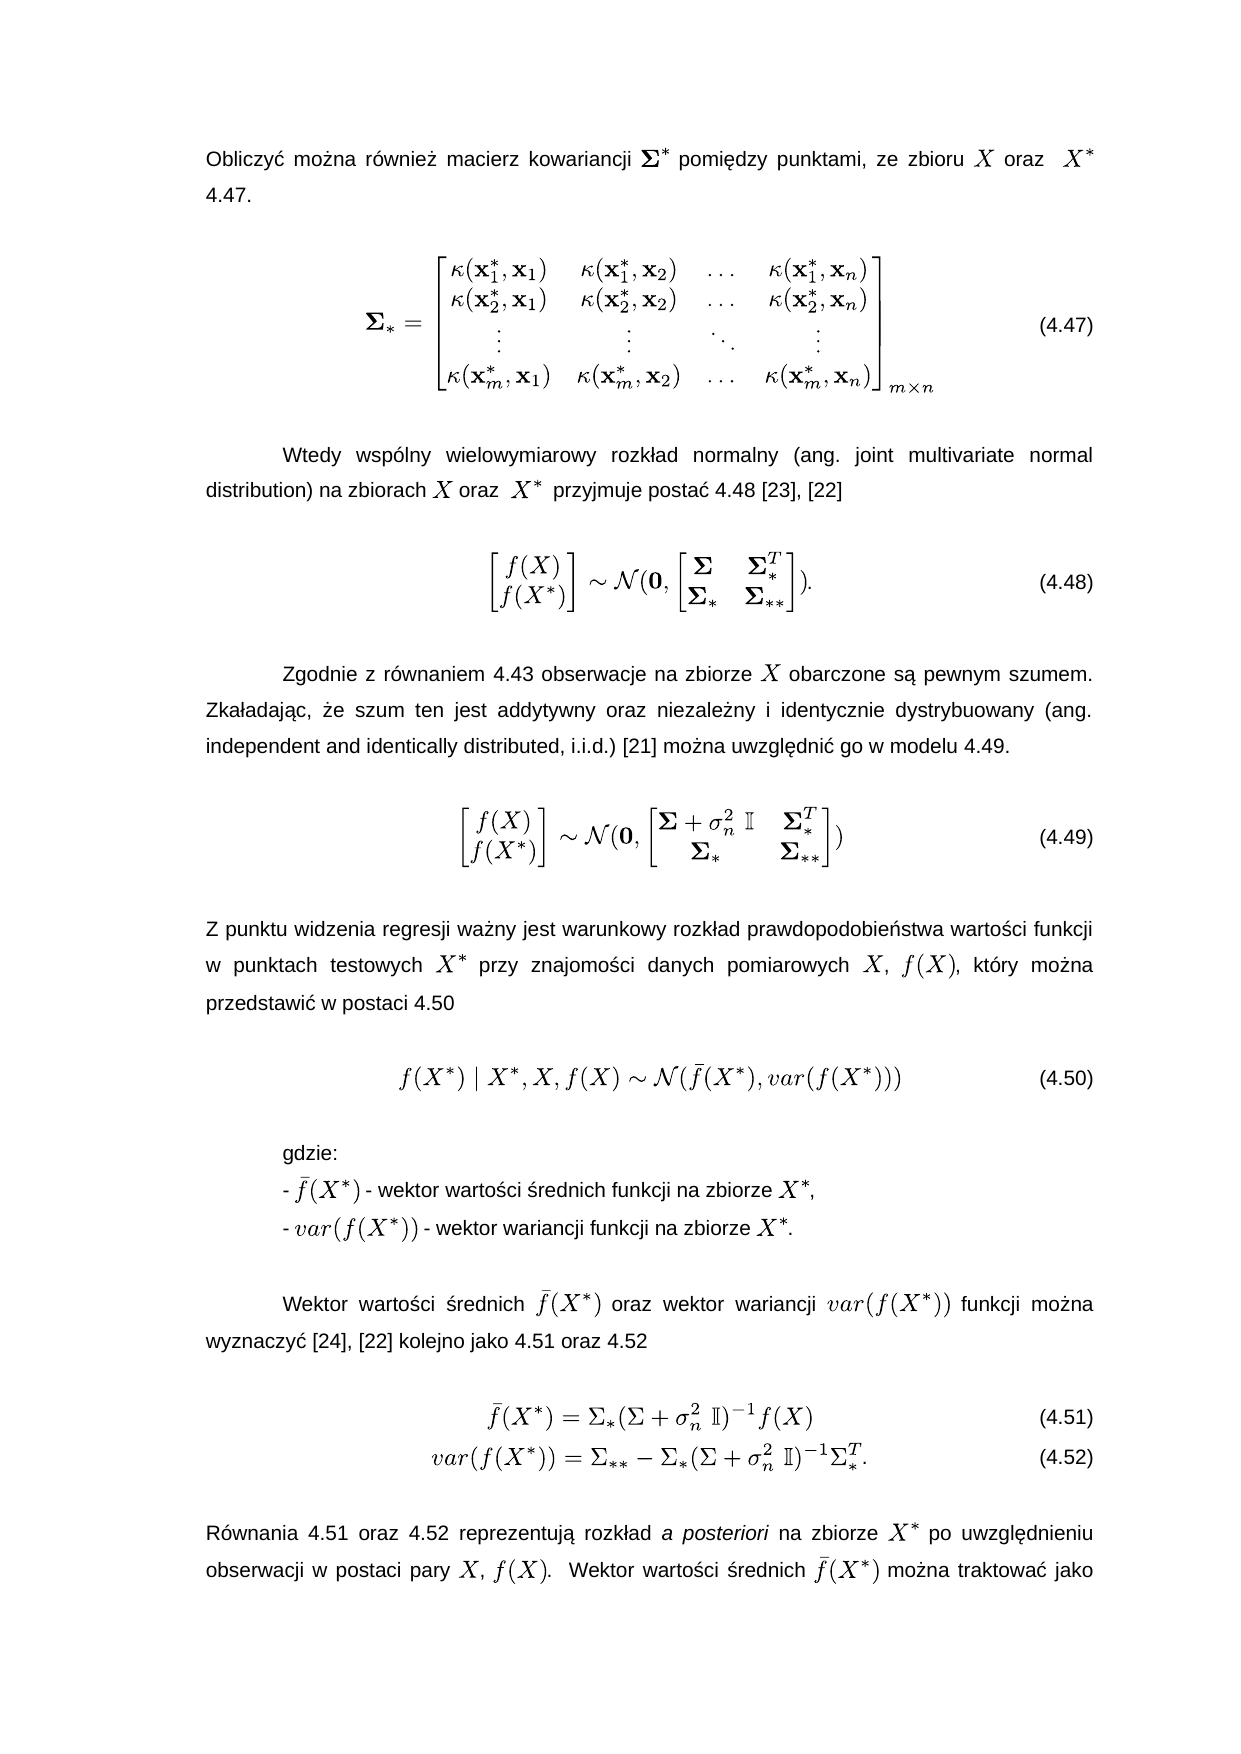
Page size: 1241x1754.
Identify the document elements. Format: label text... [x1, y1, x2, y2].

text (4.47) [881, 256, 1093, 393]
text - - wektor wariancji funkcji na zbiorze . [206, 1216, 1093, 1242]
text (4.49) [829, 807, 1093, 867]
text Wektor wartości średnich oraz wektor wariancji funkcji można wyznaczyć [24], [22] kolejno jako 4.51 oraz 4.52 [206, 1290, 1093, 1353]
text (4.51) [808, 1403, 1093, 1431]
text - - wektor wartości średnich funkcji na zbiorze , [355, 1177, 1093, 1204]
text (4.50) [704, 1064, 1093, 1091]
text . (4.48) [794, 552, 1093, 612]
text [206, 1064, 695, 1091]
text Zgodnie z równaniem 4.43 obserwacje na zbiorze obarczone są pewnym szumem. Zkaładając, że szum ten jest addytywny oraz niezależny i identycznie dystrybuowany (ang. independent and identically distributed, i.i.d.) [21] można uwzględnić go w modelu 4.49. [206, 662, 1093, 757]
text [206, 256, 890, 393]
text [206, 552, 491, 612]
text Z punktu widzenia regresji ważny jest warunkowy rozkład prawdopodobieństwa wartości funkcji w punktach testowych przy znajomości danych pomiarowych , , który można przedstawić w postaci 4.50 [206, 917, 1093, 1014]
text [206, 1443, 765, 1471]
text Obliczyć można również macierz kowariancji pomiędzy punktami, ze zbioru oraz 4.47. [206, 147, 1093, 207]
text . (4.52) [861, 1443, 1093, 1471]
text Równania 4.51 oraz 4.52 reprezentują rozkład a posteriori na zbiorze po uwzględnieniu obserwacji w postaci pary , . Wektor wartości średnich można traktować jako [206, 1521, 1093, 1584]
text [206, 807, 462, 867]
text [206, 1177, 297, 1204]
text [206, 1403, 508, 1431]
text Wtedy wspólny wielowymiarowy rozkład normalny (ang. joint multivariate normal distribution) na zbiorach oraz przyjmuje postać 4.48 [23], [22] [206, 442, 1093, 502]
text gdzie: [206, 1141, 1093, 1165]
